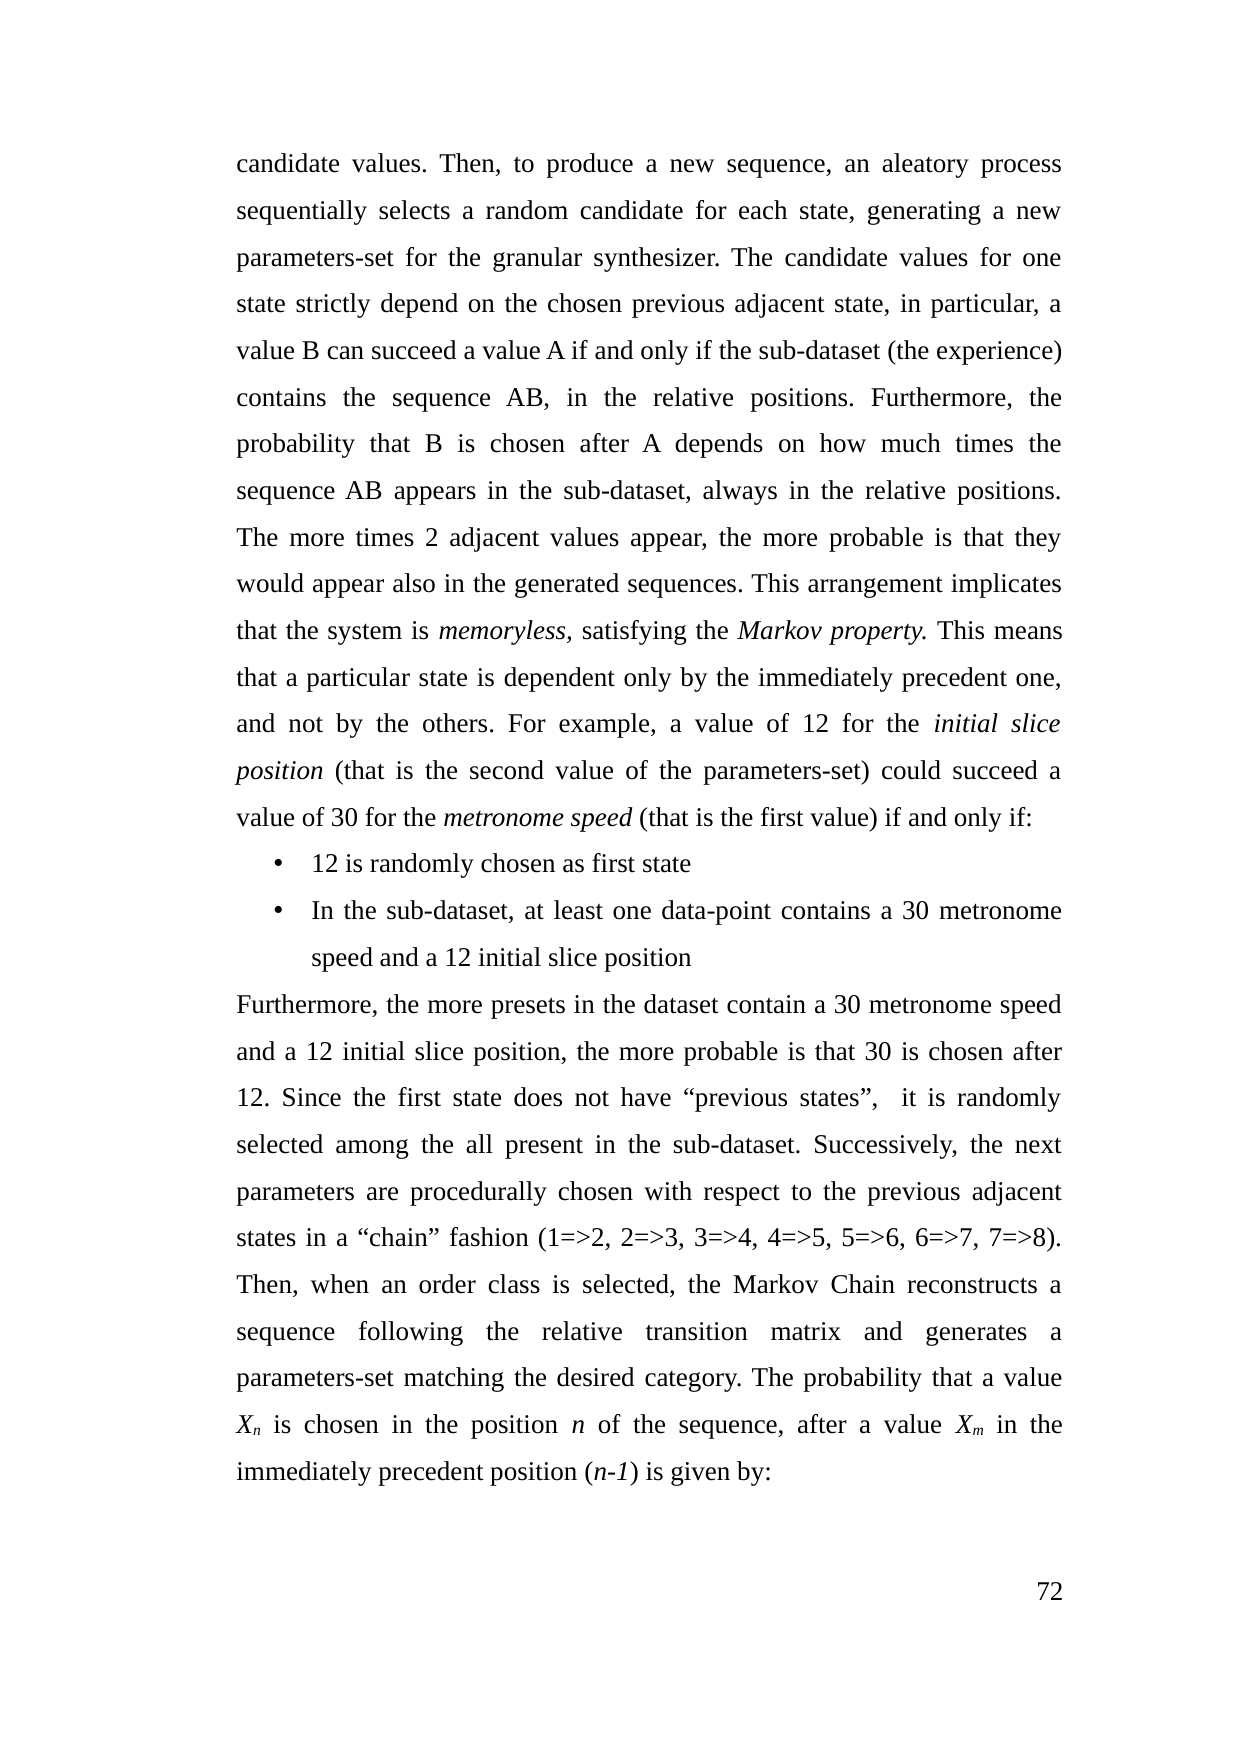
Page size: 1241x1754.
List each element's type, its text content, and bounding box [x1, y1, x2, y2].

list 12 is randomly chosen as first state [274, 848, 1063, 879]
list In the sub-dataset, at least one data-point contains a 30 metronome speed and a 12 initial slice position [274, 894, 1063, 972]
text candidate values. Then, to produce a new sequence, an aleatory process sequentially selects a random candidate for each state, generating a new parameters-set for the granular synthesizer. The candidate values for one state strictly depend on the chosen previous adjacent state, in particular, a value B can succeed a value A if and only if the sub-dataset (the experience) contains the sequence AB, in the relative positions. Furthermore, the probability that B is chosen after A depends on how much times the sequence AB appears in the sub-dataset, always in the relative positions. The more times 2 adjacent values appear, the more probable is that they would appear also in the generated sequences. This arrangement implicates that the system is memoryless, satisfying the Markov property. This means that a particular state is dependent only by the immediately precedent one, and not by the others. For example, a value of 12 for the initial slice position (that is the second value of the parameters-set) could succeed a value of 30 for the metronome speed (that is the first value) if and only if: [236, 148, 1063, 832]
text Furthermore, the more presets in the dataset contain a 30 metronome speed and a 12 initial slice position, the more probable is that 30 is chosen after 12. Since the first state does not have “previous states”, it is randomly selected among the all present in the sub-dataset. Successively, the next parameters are procedurally chosen with respect to the previous adjacent states in a “chain” fashion (1=>2, 2=>3, 3=>4, 4=>5, 5=>6, 6=>7, 7=>8). Then, when an order class is selected, the Markov Chain reconstructs a sequence following the relative transition matrix and generates a parameters-set matching the desired category. The probability that a value Xn is chosen in the position n of the sequence, after a value Xm in the immediately precedent position (n-1) is given by: [236, 988, 1063, 1486]
